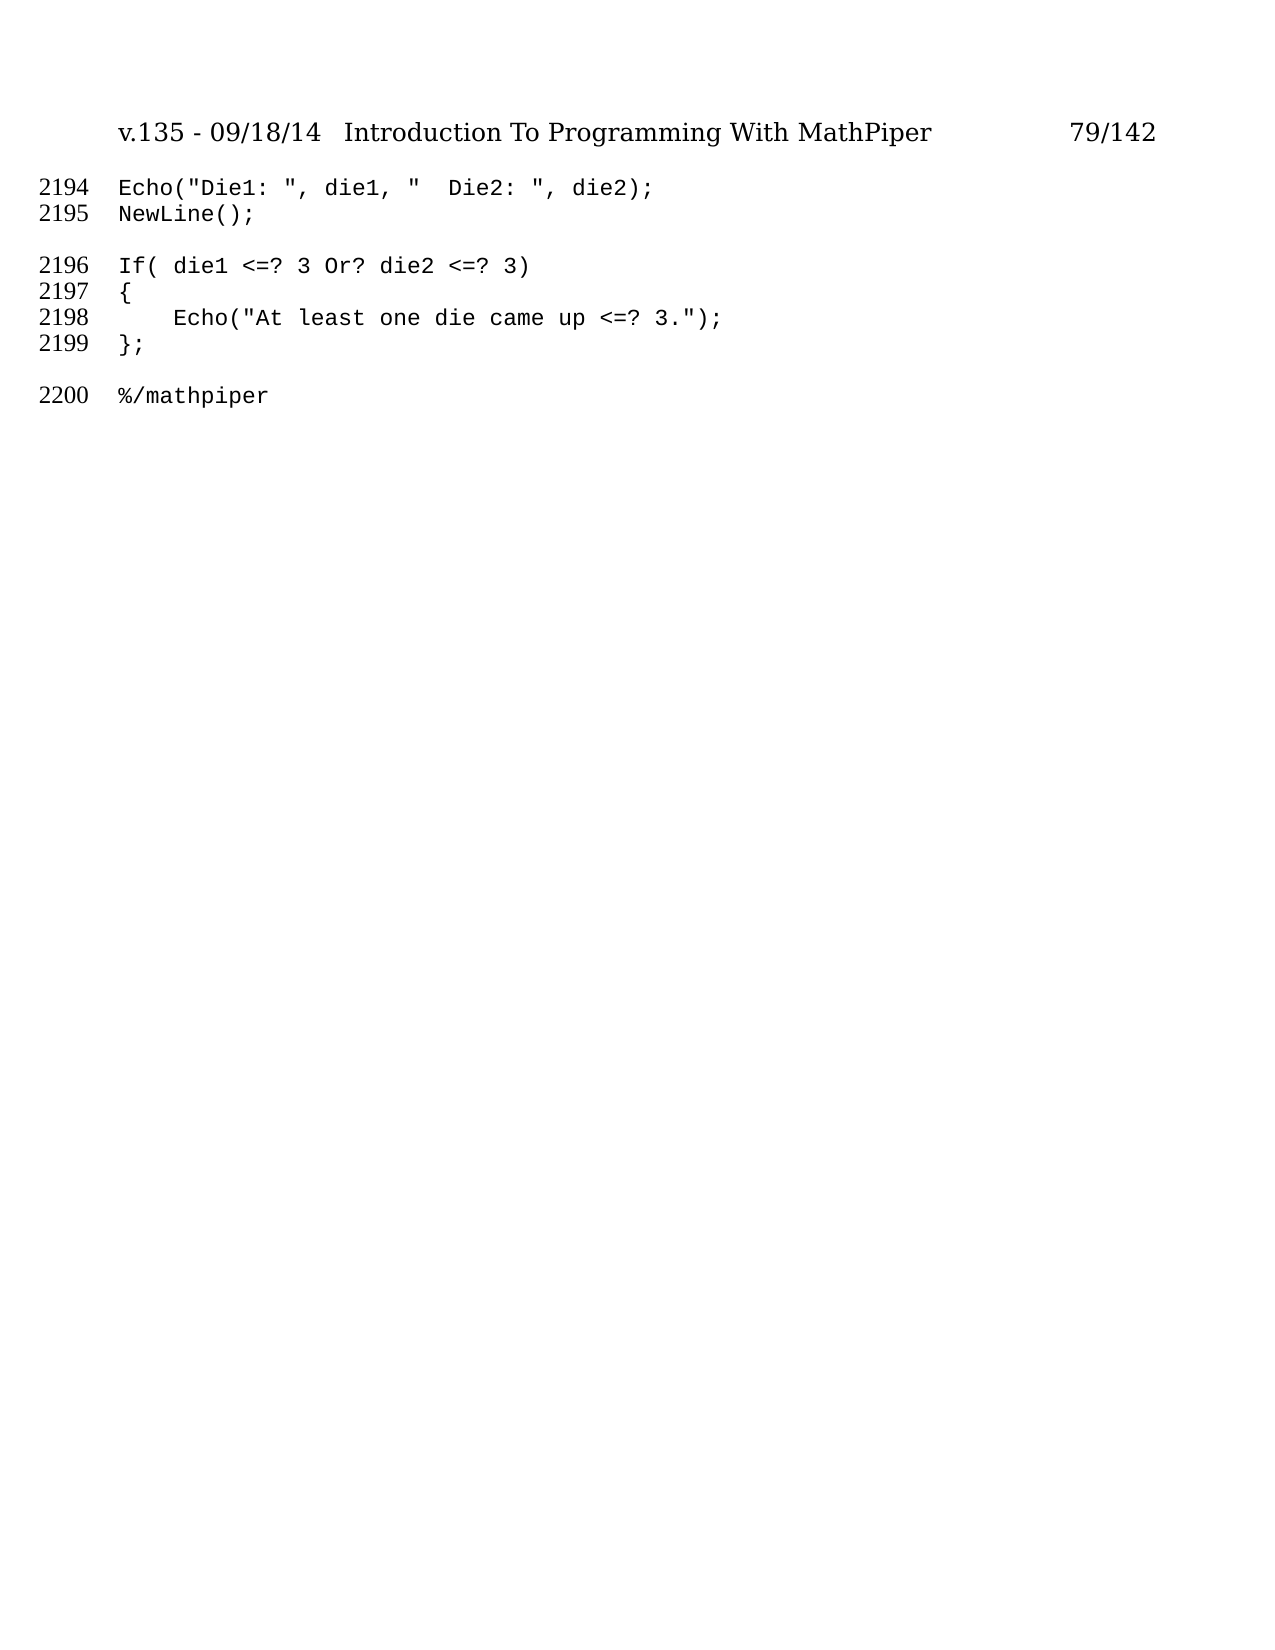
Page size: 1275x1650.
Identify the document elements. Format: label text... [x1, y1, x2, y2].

text %/mathpiper [118, 384, 1157, 410]
text Echo("Die1: ", die1, " Die2: ", die2); [118, 177, 1157, 203]
text { [118, 281, 1157, 306]
text Echo("At least one die came up <=? 3."); [118, 306, 1157, 332]
text NewLine(); [118, 203, 1157, 229]
text If( die1 <=? 3 Or? die2 <=? 3) [118, 254, 1157, 281]
text }; [118, 332, 1157, 358]
